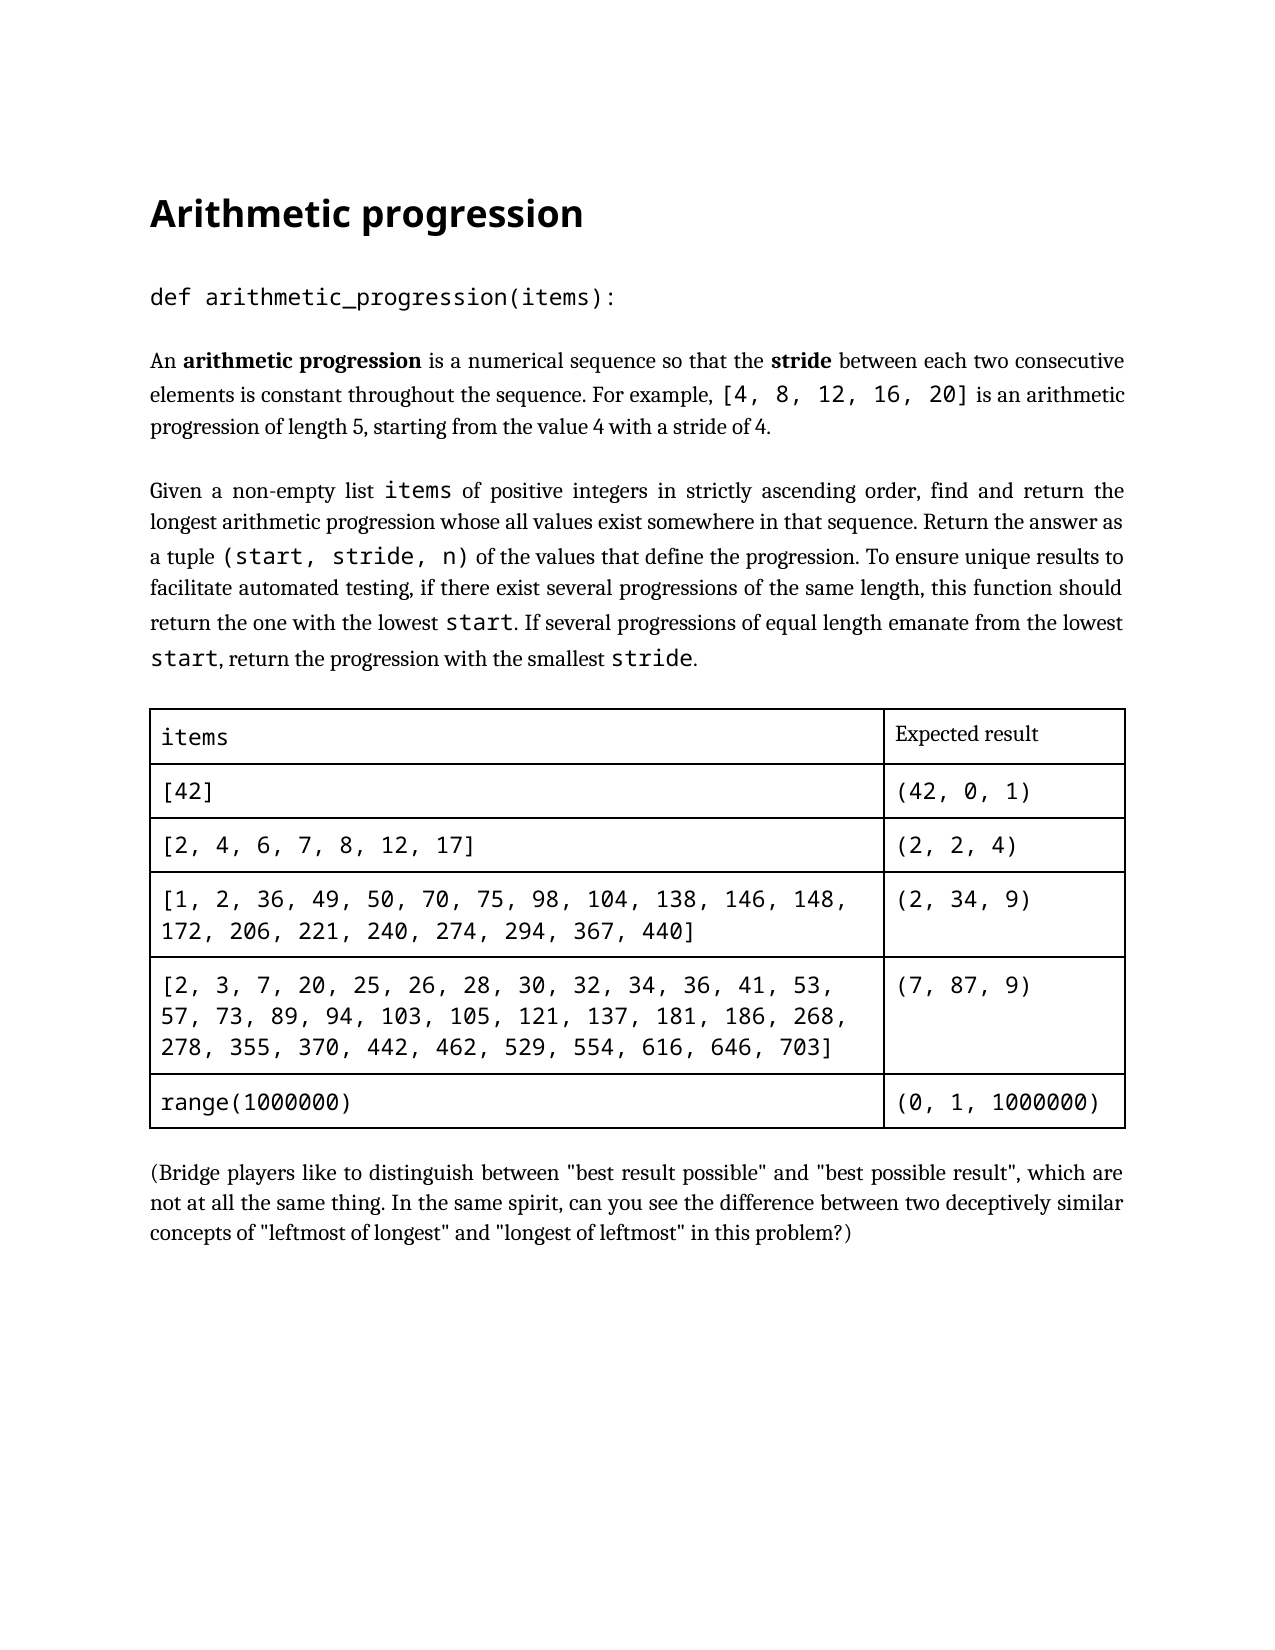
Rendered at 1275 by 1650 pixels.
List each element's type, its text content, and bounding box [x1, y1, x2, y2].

text An arithmetic progression is a numerical sequence so that the stride between each two consecutive elements is constant throughout the sequence. For example, [4, 8, 12, 16, 20] is an arithmetic progression of length 5, starting from the value 4 with a stride of 4. [150, 347, 1125, 440]
table_header items [151, 710, 883, 762]
table_cell (7, 87, 9) [885, 958, 1124, 1073]
table_header Expected result [885, 710, 1124, 762]
text def arithmetic_progression(items): [150, 281, 1125, 312]
text Given a non-empty list items of positive integers in strictly ascending order, find and return the longest arithmetic progression whose all values exist somewhere in that sequence. Return the answer as a tuple (start, stride, n) of the values that define the progression. To ensure unique results to facilitate automated testing, if there exist several progressions of the same length, this function should return the one with the lowest start. If several progressions of equal length emanate from the lowest start, return the progression with the smallest stride. [150, 474, 1125, 673]
table_cell (0, 1, 1000000) [885, 1075, 1124, 1127]
table_cell [42] [151, 765, 883, 817]
table_cell [2, 4, 6, 7, 8, 12, 17] [151, 819, 883, 871]
table_cell range(1000000) [151, 1075, 883, 1127]
subtitle Arithmetic progression [150, 187, 1125, 238]
text (Bridge players like to distinguish between "best result possible" and "best possible result", which are not at all the same thing. In the same spirit, can you see the difference between two deceptively similar concepts of "leftmost of longest" and "longest of leftmost" in this problem?) [150, 1159, 1125, 1246]
table_cell [1, 2, 36, 49, 50, 70, 75, 98, 104, 138, 146, 148, 172, 206, 221, 240, 274, 294, 367, 440] [151, 873, 883, 956]
table_cell (42, 0, 1) [885, 765, 1124, 817]
table_cell [2, 3, 7, 20, 25, 26, 28, 30, 32, 34, 36, 41, 53, 57, 73, 89, 94, 103, 105, 121, 137, 181, 186, 268, 278, 355, 370, 442, 462, 529, 554, 616, 646, 703] [151, 958, 883, 1073]
table_cell (2, 34, 9) [885, 873, 1124, 956]
table_cell (2, 2, 4) [885, 819, 1124, 871]
